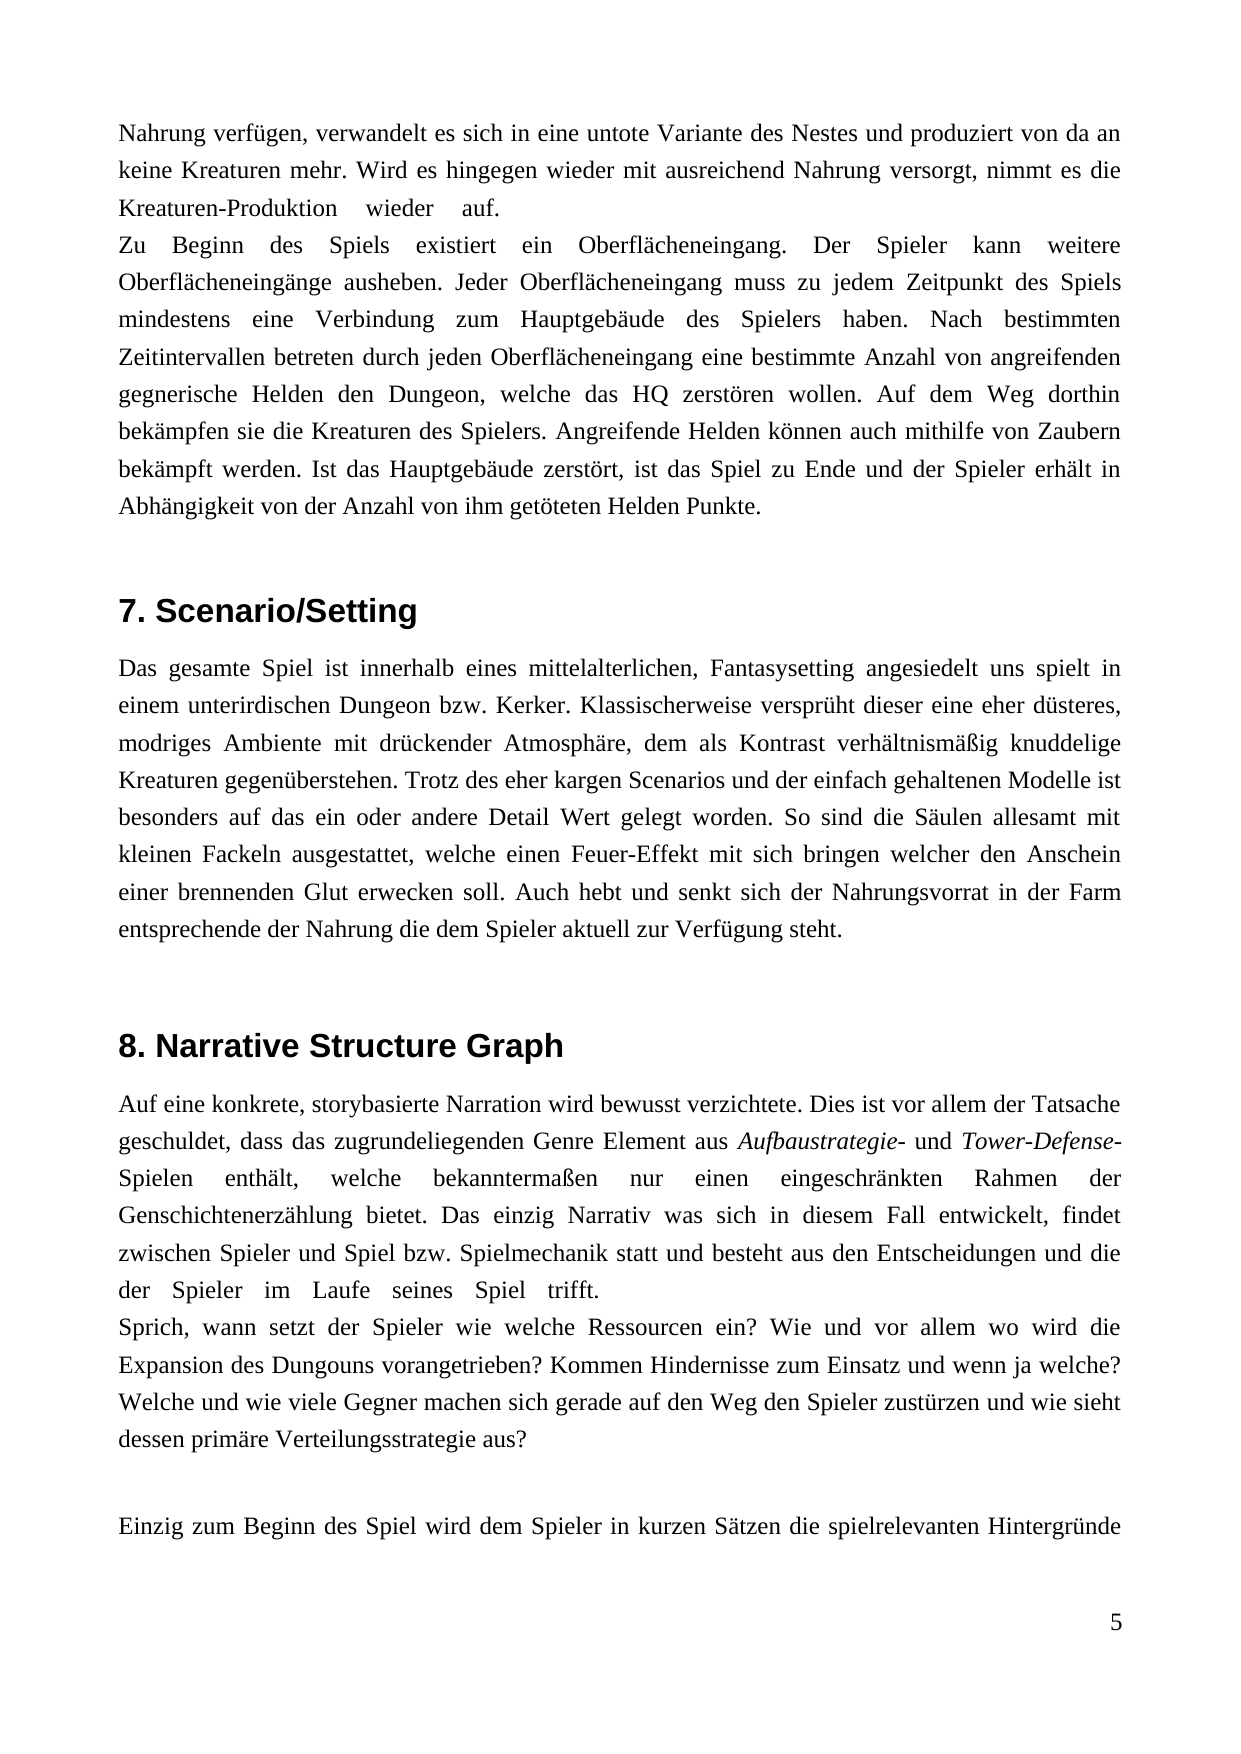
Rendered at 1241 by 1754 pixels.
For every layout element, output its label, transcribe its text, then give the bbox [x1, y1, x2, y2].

text Auf eine konkrete, storybasierte Narration wird bewusst verzichtete. Dies ist vor allem der Tatsache geschuldet, dass das zugrundeliegenden Genre Element aus Aufbaustrategie- und Tower-Defense-Spielen enthält, welche bekanntermaßen nur einen eingeschränkten Rahmen der Genschichtenerzählung bietet. Das einzig Narrativ was sich in diesem Fall entwickelt, findet zwischen Spieler und Spiel bzw. Spielmechanik statt und besteht aus den Entscheidungen und die der Spieler im Laufe seines Spiel trifft. Sprich, wann setzt der Spieler wie welche Ressourcen ein? Wie und vor allem wo wird die Expansion des Dungouns vorangetrieben? Kommen Hindernisse zum Einsatz und wenn ja welche? Welche und wie viele Gegner machen sich gerade auf den Weg den Spieler zustürzen und wie sieht dessen primäre Verteilungsstrategie aus? [118, 1089, 1122, 1453]
text 8. Narrative Structure Graph [118, 1026, 1122, 1065]
text Einzig zum Beginn des Spiel wird dem Spieler in kurzen Sätzen die spielrelevanten Hintergründe [118, 1474, 1122, 1540]
text 7. Scenario/Setting [118, 591, 1122, 629]
text Nahrung verfügen, verwandelt es sich in eine untote Variante des Nestes und produziert von da an keine Kreaturen mehr. Wird es hingegen wieder mit ausreichend Nahrung versorgt, nimmt es die Kreaturen-Produktion wieder auf. Zu Beginn des Spiels existiert ein Oberflächeneingang. Der Spieler kann weitere Oberflächeneingänge ausheben. Jeder Oberflächeneingang muss zu jedem Zeitpunkt des Spiels mindestens eine Verbindung zum Hauptgebäude des Spielers haben. Nach bestimmten Zeitintervallen betreten durch jeden Oberflächeneingang eine bestimmte Anzahl von angreifenden gegnerische Helden den Dungeon, welche das HQ zerstören wollen. Auf dem Weg dorthin bekämpfen sie die Kreaturen des Spielers. Angreifende Helden können auch mithilfe von Zaubern bekämpft werden. Ist das Hauptgebäude zerstört, ist das Spiel zu Ende und der Spieler erhält in Abhängigkeit von der Anzahl von ihm getöteten Helden Punkte. [118, 118, 1122, 520]
text Das gesamte Spiel ist innerhalb eines mittelalterlichen, Fantasysetting angesiedelt uns spielt in einem unterirdischen Dungeon bzw. Kerker. Klassischerweise versprüht dieser eine eher düsteres, modriges Ambiente mit drückender Atmosphäre, dem als Kontrast verhältnismäßig knuddelige Kreaturen gegenüberstehen. Trotz des eher kargen Scenarios und der einfach gehaltenen Modelle ist besonders auf das ein oder andere Detail Wert gelegt worden. So sind die Säulen allesamt mit kleinen Fackeln ausgestattet, welche einen Feuer-Effekt mit sich bringen welcher den Anschein einer brennenden Glut erwecken soll. Auch hebt und senkt sich der Nahrungsvorrat in der Farm entsprechende der Nahrung die dem Spieler aktuell zur Verfügung steht. [118, 653, 1122, 943]
